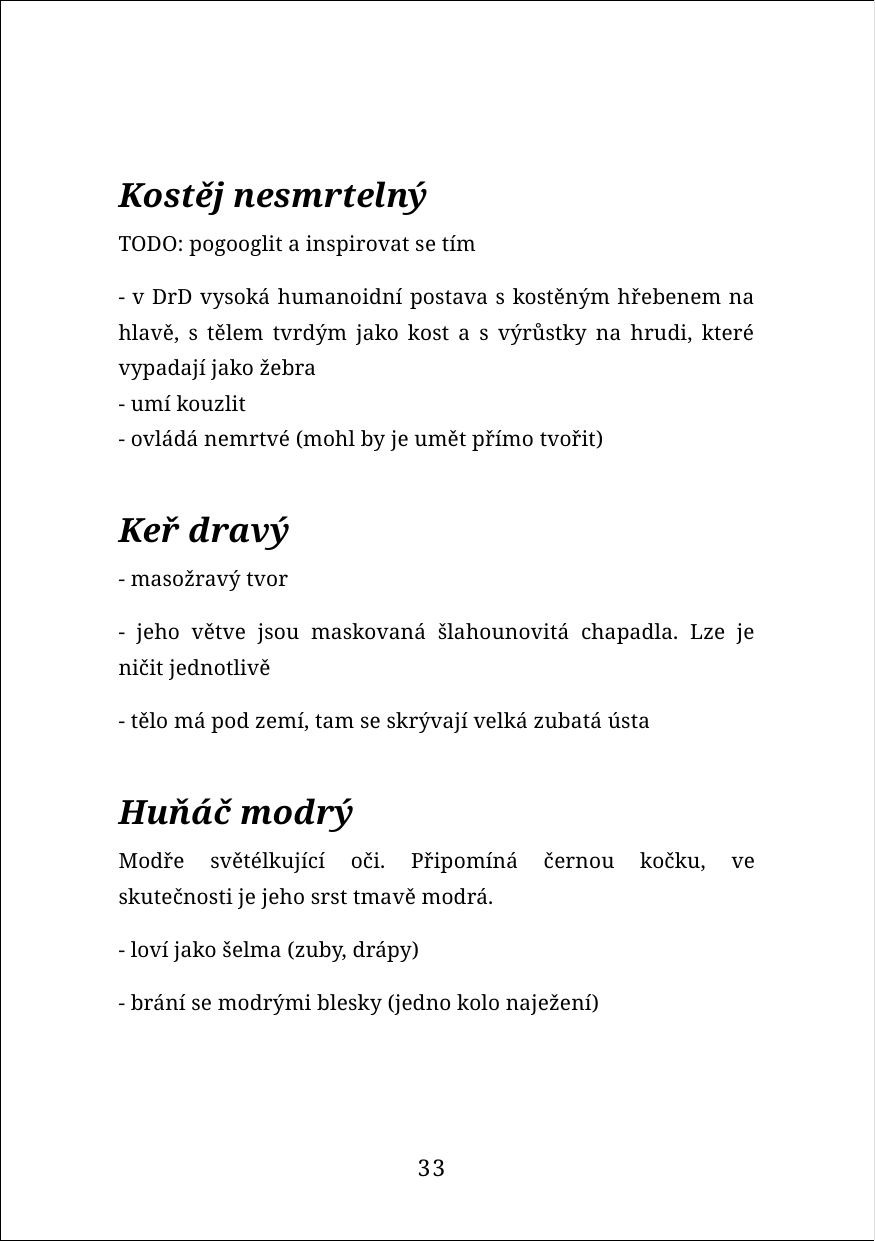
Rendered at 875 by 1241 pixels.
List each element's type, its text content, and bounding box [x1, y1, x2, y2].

text - loví jako šelma (zuby, drápy) [118, 935, 756, 963]
subtitle Huňáč modrý [118, 789, 756, 834]
text - v DrD vysoká humanoidní postava s kostěným hřebenem na hlavě, s tělem tvrdým jako kost a s výrůstky na hrudi, které vypadají jako žebra - umí kouzlit - ovládá nemrtvé (mohl by je umět přímo tvořit) [118, 282, 756, 453]
text - masožravý tvor [118, 564, 756, 593]
text - tělo má pod zemí, tam se skrývají velká zubatá ústa [118, 706, 756, 735]
text - jeho větve jsou maskovaná šlahounovitá chapadla. Lze je ničit jednotlivě [118, 617, 756, 681]
subtitle Kostěj nesmrtelný [118, 172, 756, 217]
subtitle Keř dravý [118, 507, 756, 552]
text TODO: pogooglit a inspirovat se tím [118, 229, 756, 257]
text - brání se modrými blesky (jedno kolo naježení) [118, 988, 756, 1017]
text Modře světélkující oči. Připomíná černou kočku, ve skutečnosti je jeho srst tmavě modrá. [118, 846, 756, 910]
